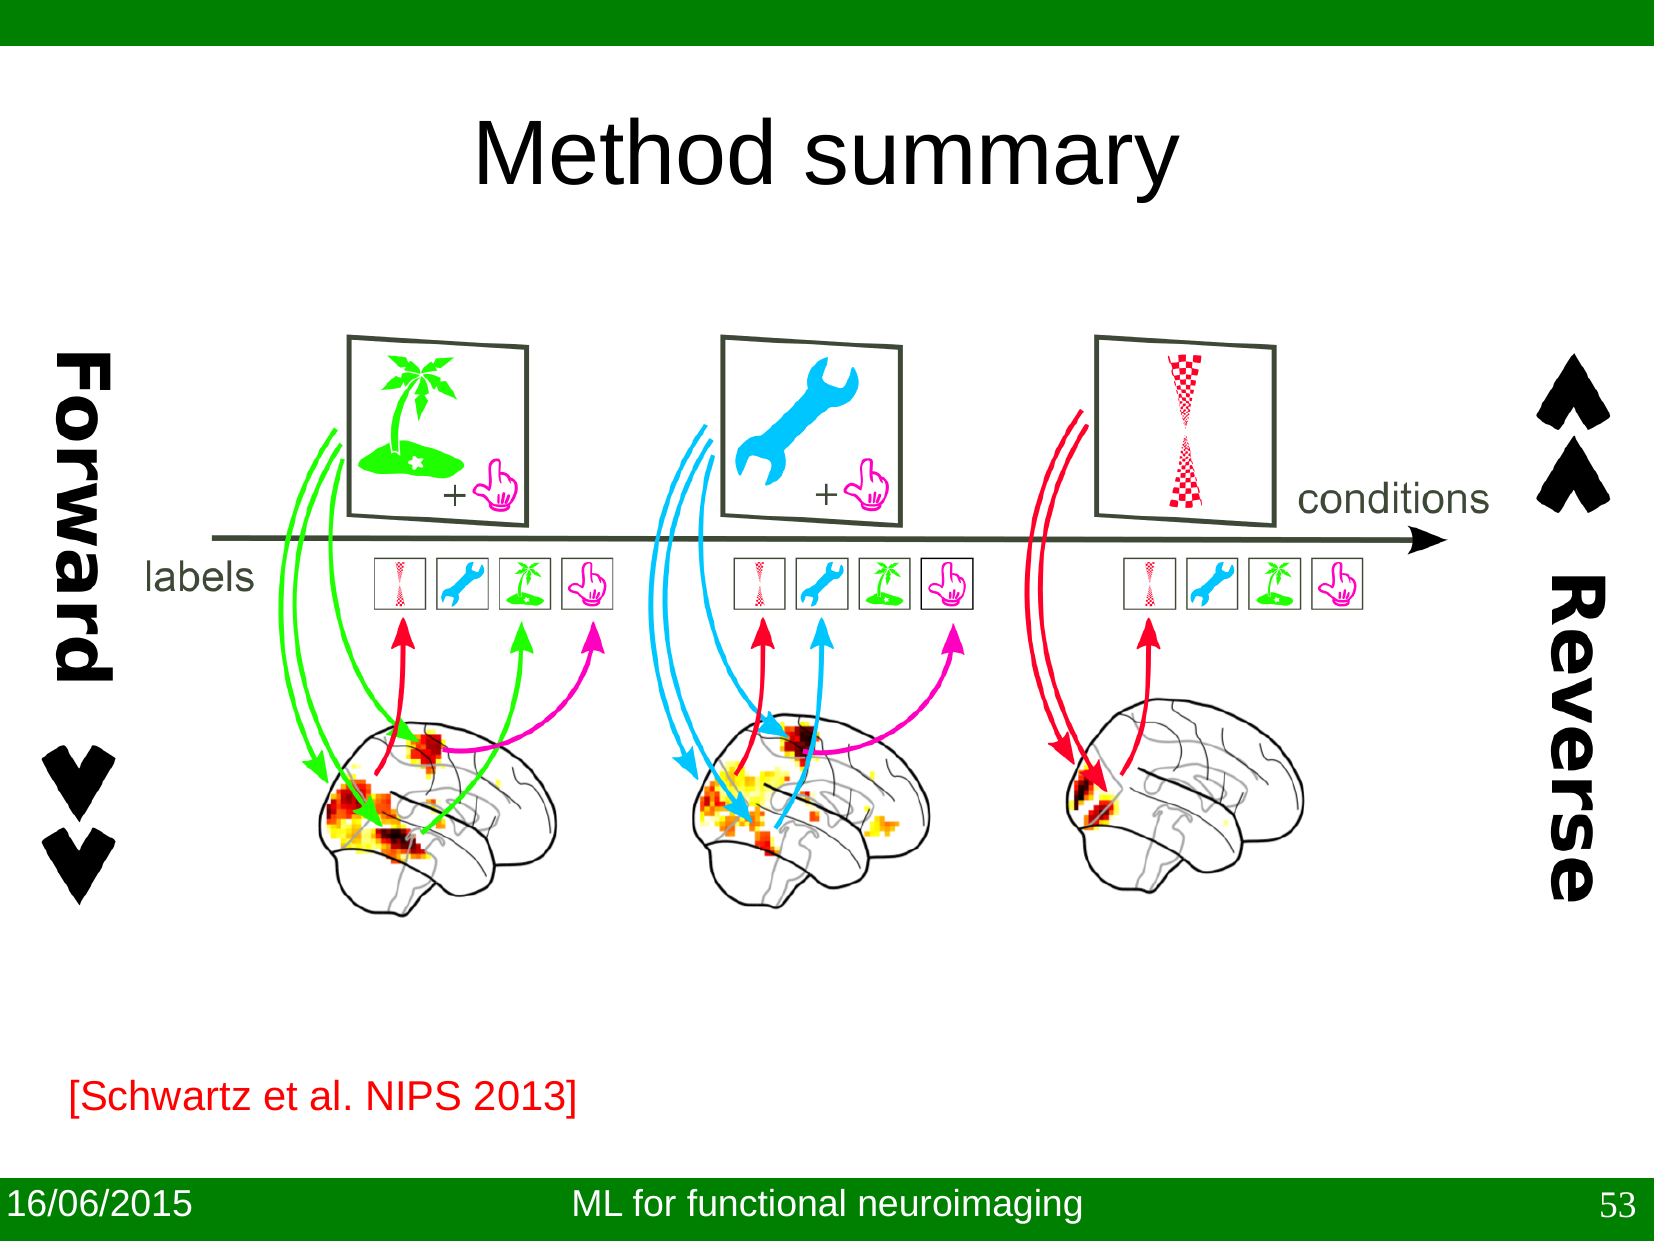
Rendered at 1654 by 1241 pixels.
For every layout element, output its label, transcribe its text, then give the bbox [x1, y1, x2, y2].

title Method summary [82, 49, 1571, 257]
picture [1, 275, 1654, 964]
text_box [Schwartz et al. NIPS 2013] [53, 1065, 594, 1127]
